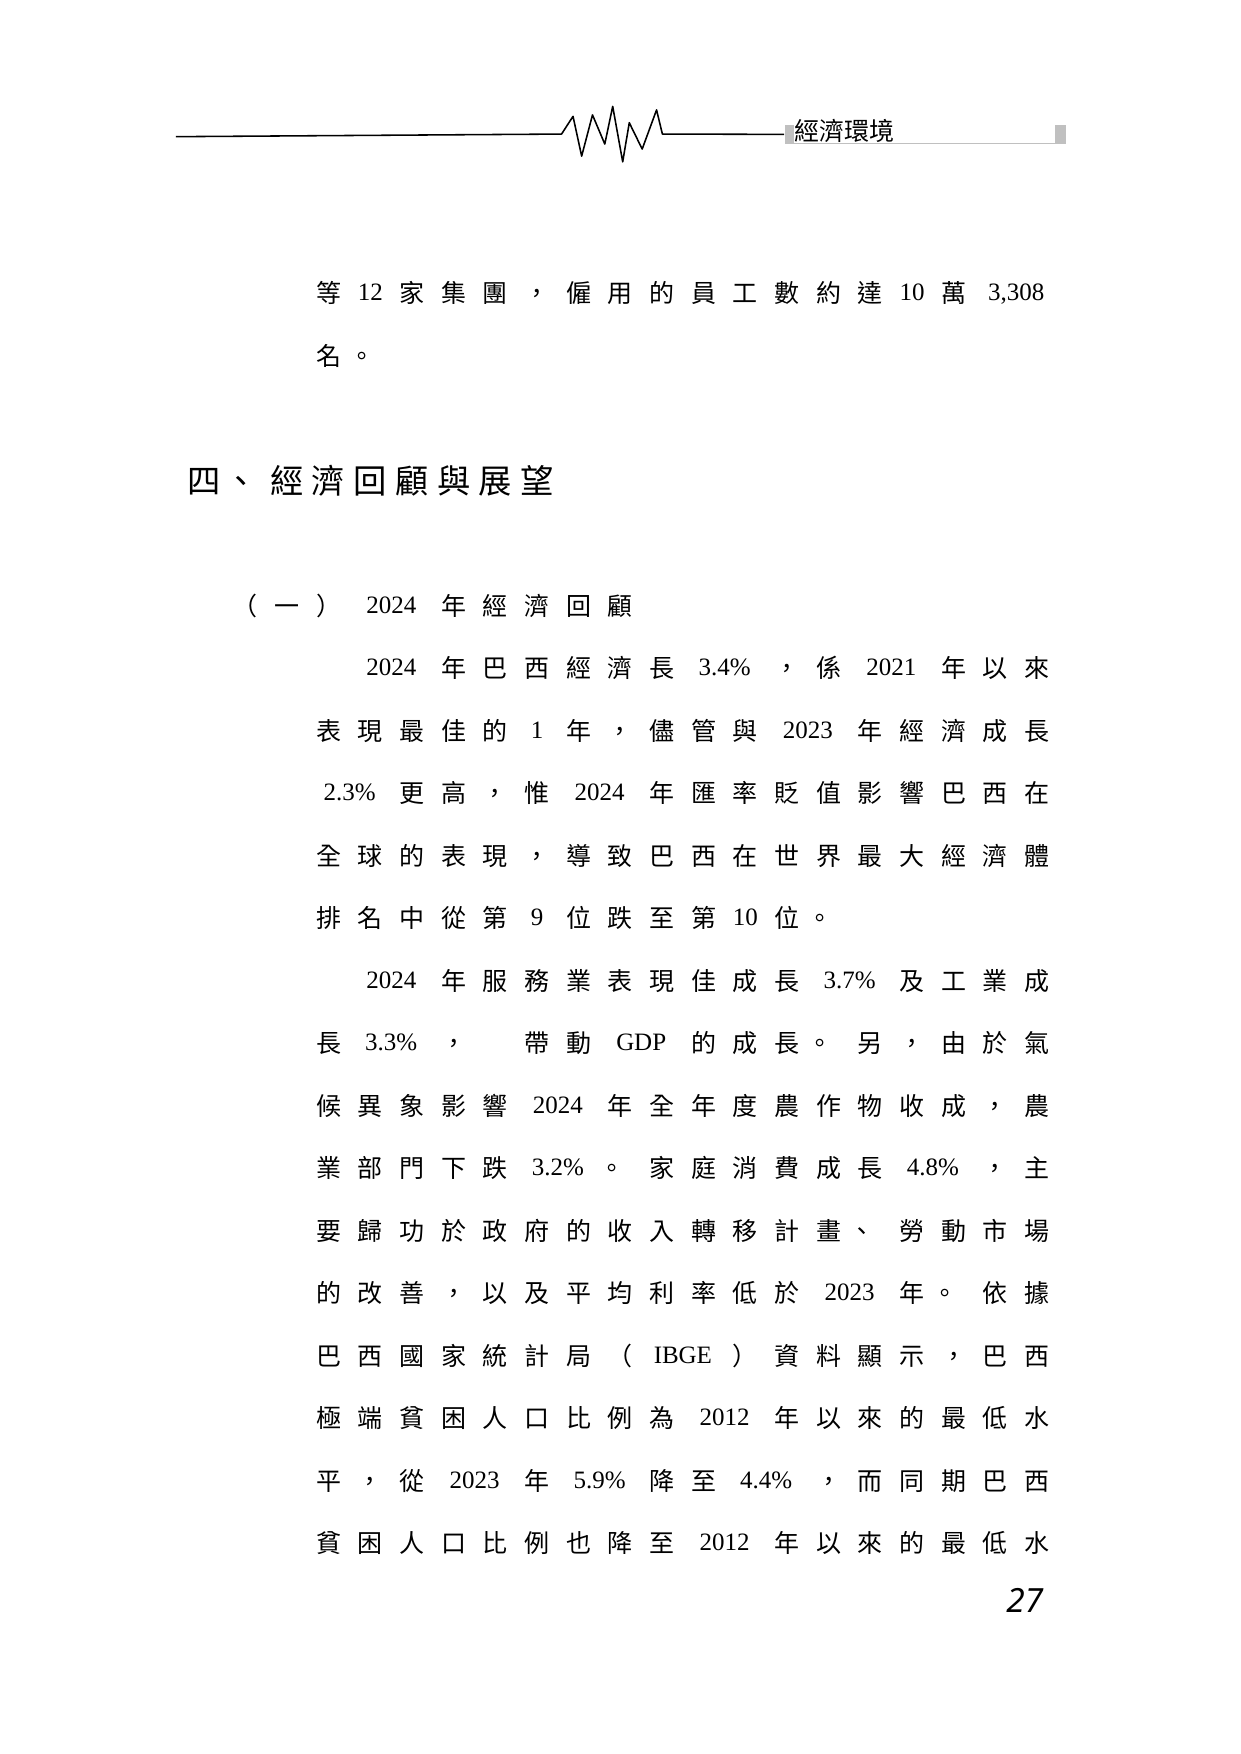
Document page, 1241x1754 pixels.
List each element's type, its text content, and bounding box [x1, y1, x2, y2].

text 等12家集團，僱用的員工數約達10萬3,308名。 [281, 250, 1058, 375]
text （一）2024年經濟回顧 [207, 563, 1058, 625]
text 2024年巴西經濟長3.4%，係2021年以來表現最佳的1年，儘管與2023年經濟成長2.3%更高，惟2024年匯率貶值影響巴西在全球的表現，導致巴西在世界最大經濟體排名中從第9位跌至第10位。 [281, 625, 1058, 938]
text 四、經濟回顧與展望 [183, 438, 1058, 500]
text 2024年服務業表現佳成長3.7%及工業成長3.3%， 帶動GDP的成長。另，由於氣候異象影響2024年全年度農作物收成，農業部門下跌3.2%。家庭消費成長4.8%，主要歸功於政府的收入轉移計畫、勞動市場的改善，以及平均利率低於2023年。依據巴西國家統計局（IBGE）資料顯示，巴西極端貧困人口比例為2012年以來的最低水平，從2023年5.9%降至4.4%，而同期巴西貧困人口比例也降至2012年以來的最低水 [281, 938, 1058, 1563]
